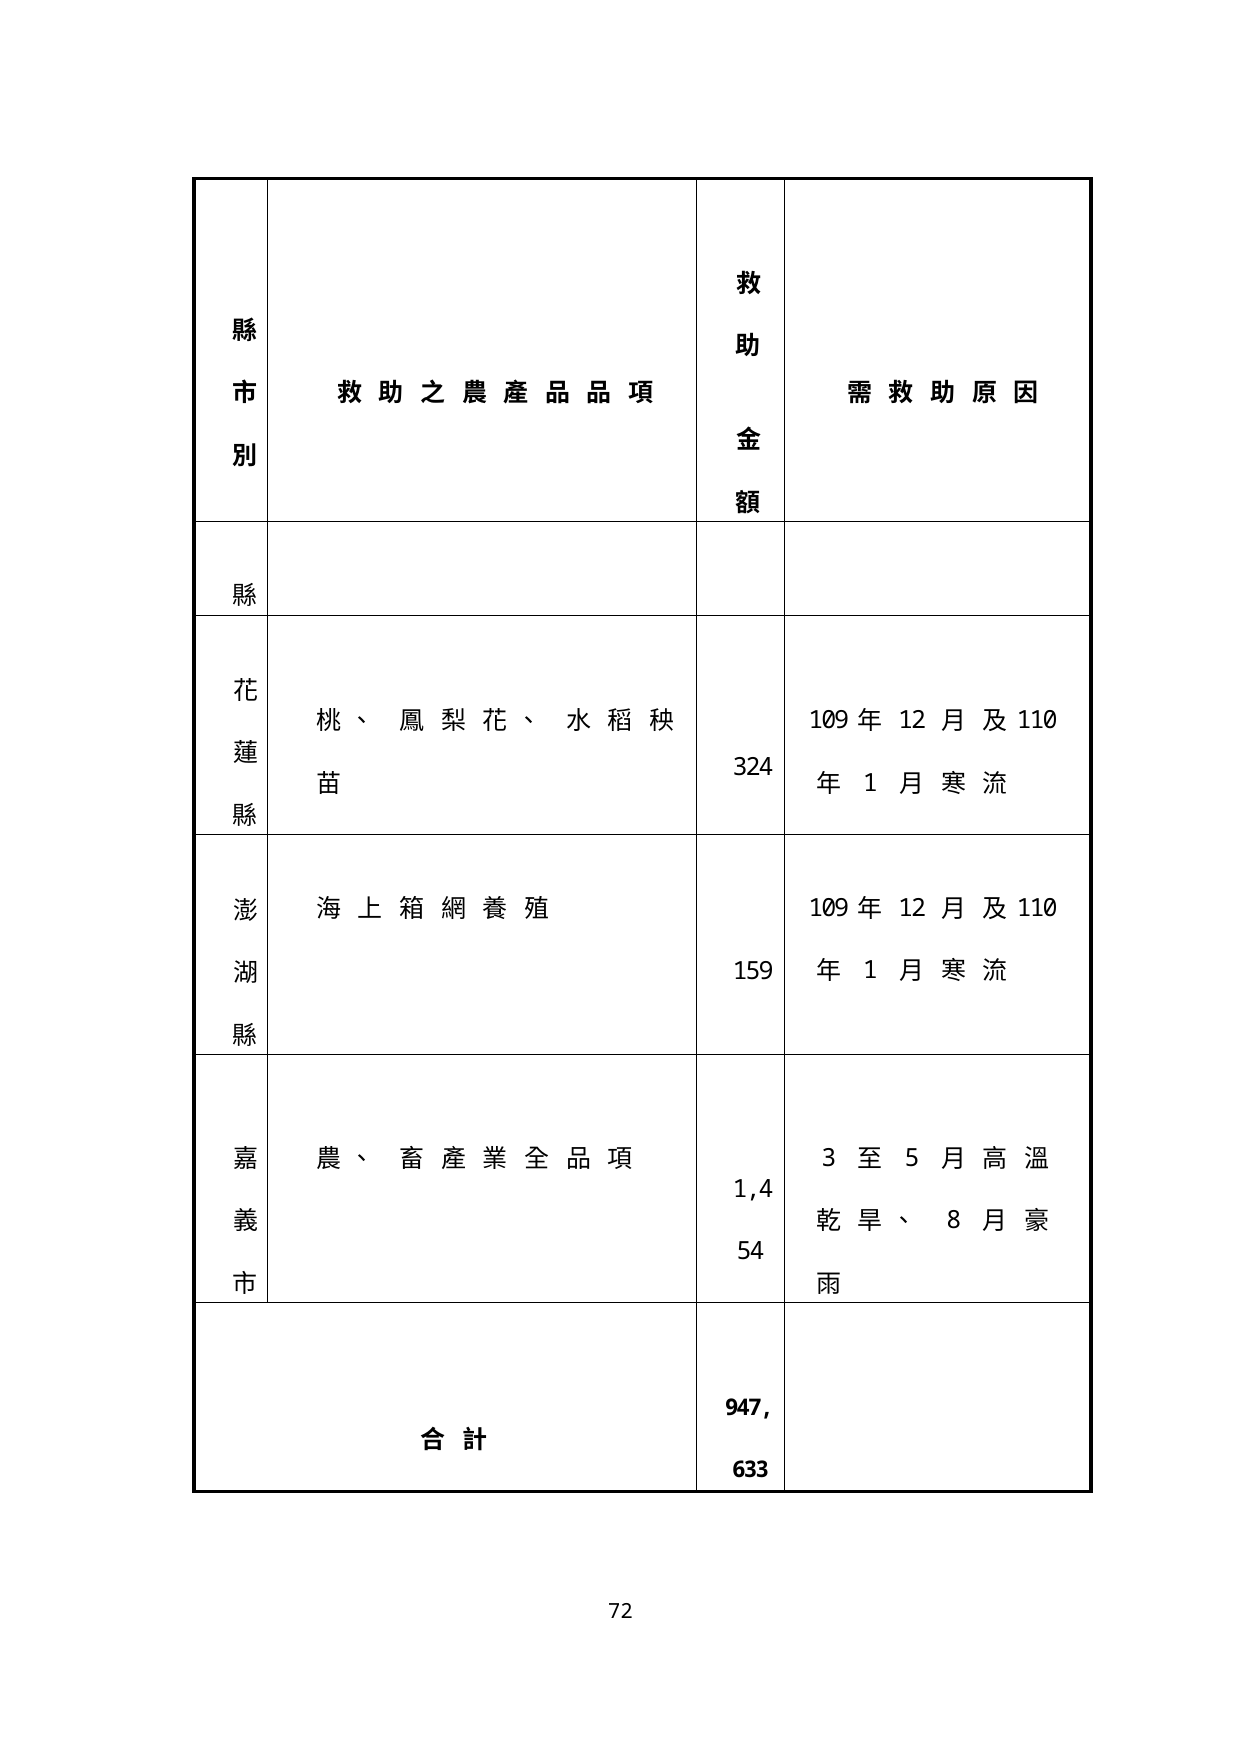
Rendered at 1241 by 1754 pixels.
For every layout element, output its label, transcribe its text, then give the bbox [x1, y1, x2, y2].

table_cell 農、畜產業全品項 [268, 1055, 696, 1302]
table_cell 澎湖縣 [196, 835, 267, 1054]
table_cell [785, 522, 1089, 615]
table_cell 嘉義市 [196, 1055, 267, 1302]
table_cell 合計 [196, 1303, 696, 1490]
table_cell 109年12月及110年1月寒流 [785, 616, 1089, 834]
table_cell 花蓮縣 [196, 616, 267, 834]
table_cell 縣 [196, 522, 267, 615]
table_cell 桃、鳳梨花、水稻秧苗 [268, 616, 696, 834]
table_header 縣市別 [196, 180, 267, 521]
table_cell 3至5月高溫乾旱、8月豪雨 [785, 1055, 1089, 1302]
table_cell 1,454 [697, 1055, 784, 1302]
table_cell 109年12月及110年1月寒流 [785, 835, 1089, 1054]
table_cell [785, 1303, 1089, 1490]
table_cell [697, 522, 784, 615]
table_cell 159 [697, 835, 784, 1054]
table_cell 海上箱網養殖 [268, 835, 696, 1054]
table_cell 324 [697, 616, 784, 834]
table_header 救助 金額 [697, 180, 784, 521]
table_cell [268, 522, 696, 615]
table_header 需救助原因 [785, 180, 1089, 521]
table_cell 947,633 [697, 1303, 784, 1490]
table_header 救助之農產品品項 [268, 180, 696, 521]
